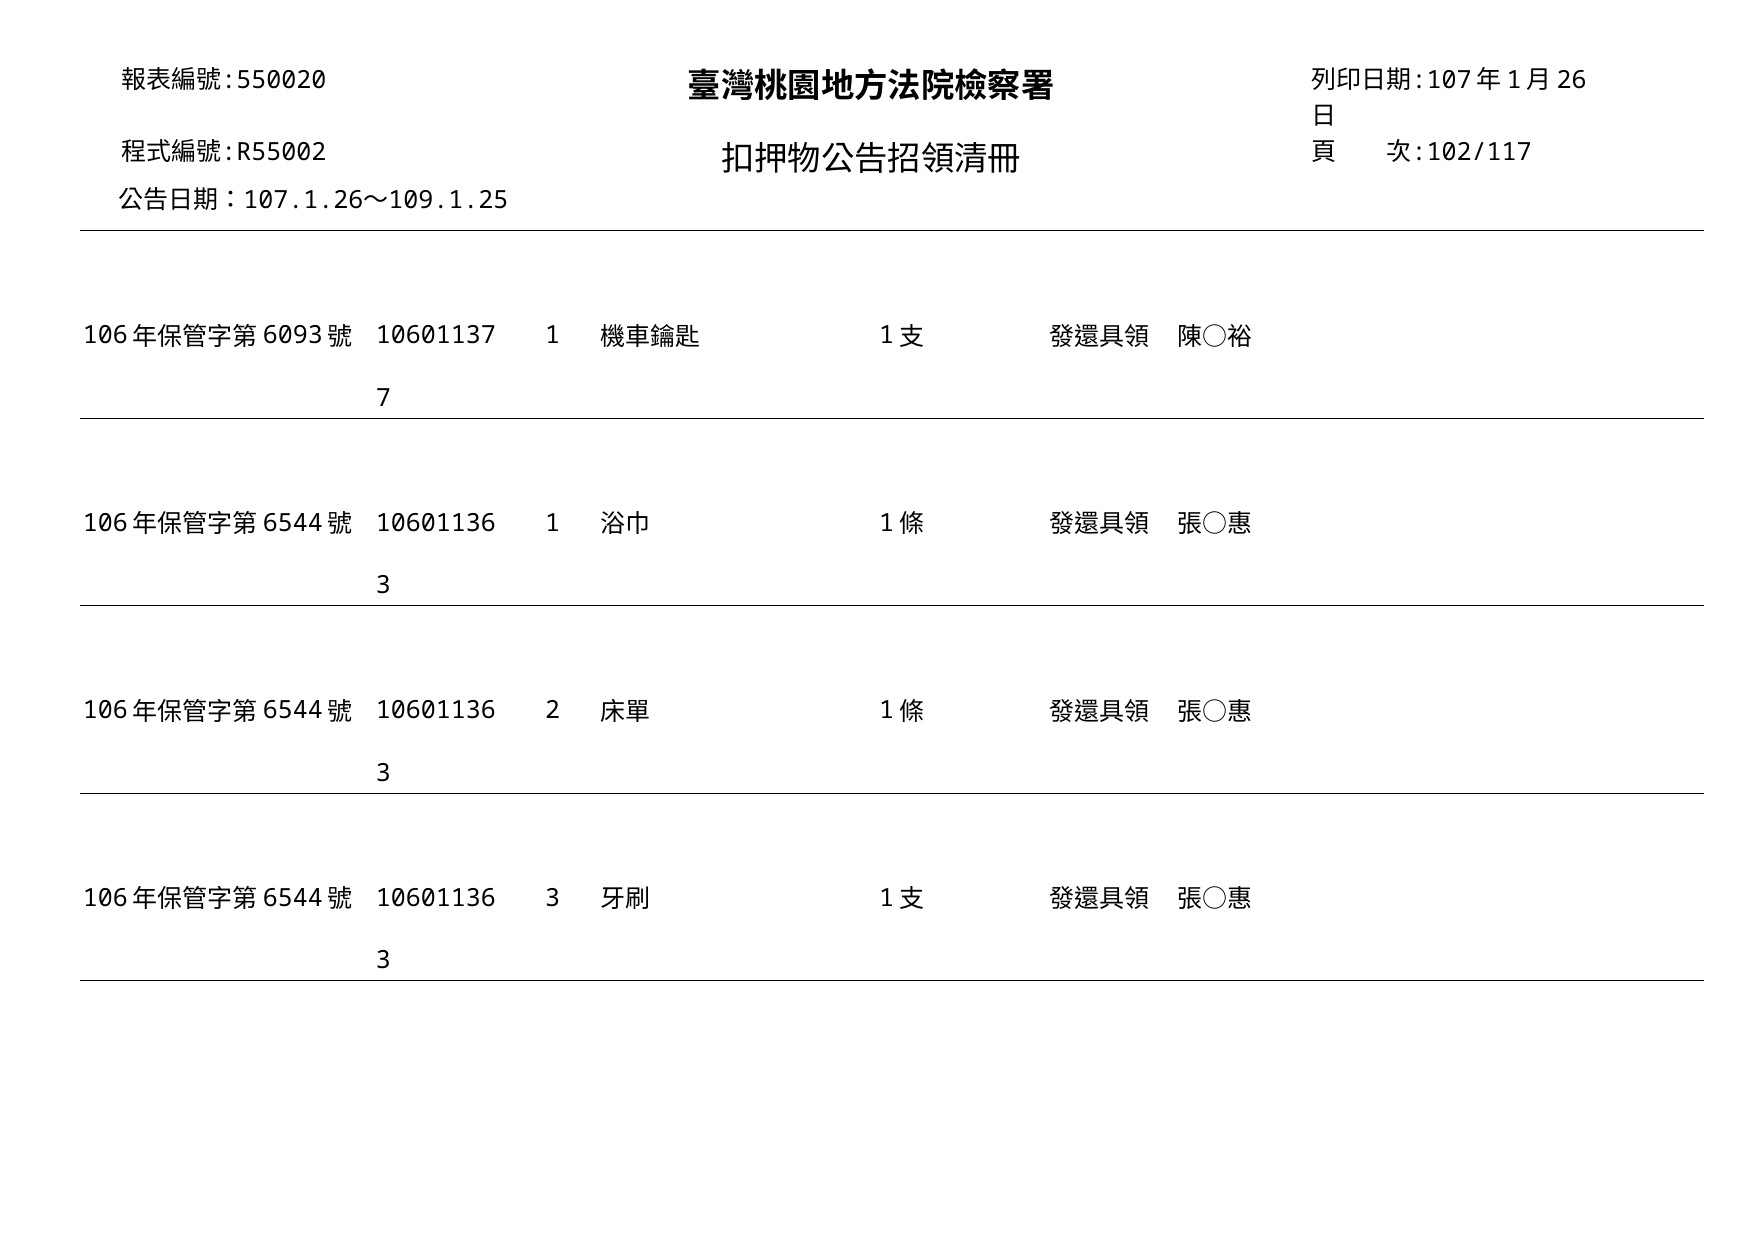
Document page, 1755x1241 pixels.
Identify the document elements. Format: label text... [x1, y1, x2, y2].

table_cell 3 [507, 794, 597, 980]
table_cell 發還具領 [1046, 606, 1175, 792]
table_cell 浴巾 [597, 419, 807, 605]
table_cell [1317, 794, 1575, 980]
table_cell 1 [507, 231, 597, 417]
table_cell [1317, 231, 1575, 417]
table_cell 106年保管字第6093號 [80, 231, 373, 417]
table_cell [1575, 606, 1704, 792]
table_cell [1575, 419, 1704, 605]
table_cell 機車鑰匙 [597, 231, 807, 417]
table_cell 床單 [597, 606, 807, 792]
table_cell 張○惠 [1175, 794, 1317, 980]
table_cell 1支 [808, 231, 927, 417]
table_cell [1575, 231, 1704, 417]
table_cell 發還具領 [1046, 231, 1175, 417]
table_cell 106011363 [373, 606, 507, 792]
table_cell 106011377 [373, 231, 507, 417]
table_cell 106年保管字第6544號 [80, 606, 373, 792]
table_cell 1支 [808, 794, 927, 980]
table_cell 106011363 [373, 794, 507, 980]
table_cell [1575, 794, 1704, 980]
table_cell [927, 606, 1046, 792]
table_cell 2 [507, 606, 597, 792]
table_cell [927, 419, 1046, 605]
table_cell 1條 [808, 419, 927, 605]
table_cell 發還具領 [1046, 419, 1175, 605]
table_cell [1317, 606, 1575, 792]
table_cell [1317, 419, 1575, 605]
table_cell 106011363 [373, 419, 507, 605]
table_cell 106年保管字第6544號 [80, 419, 373, 605]
table_cell 張○惠 [1175, 606, 1317, 792]
table_cell 陳○裕 [1175, 231, 1317, 417]
table_cell 106年保管字第6544號 [80, 794, 373, 980]
table_cell 1條 [808, 606, 927, 792]
table_cell [927, 231, 1046, 417]
table_cell 1 [507, 419, 597, 605]
table_cell [927, 794, 1046, 980]
table_cell 牙刷 [597, 794, 807, 980]
table_cell 發還具領 [1046, 794, 1175, 980]
table_cell 張○惠 [1175, 419, 1317, 605]
